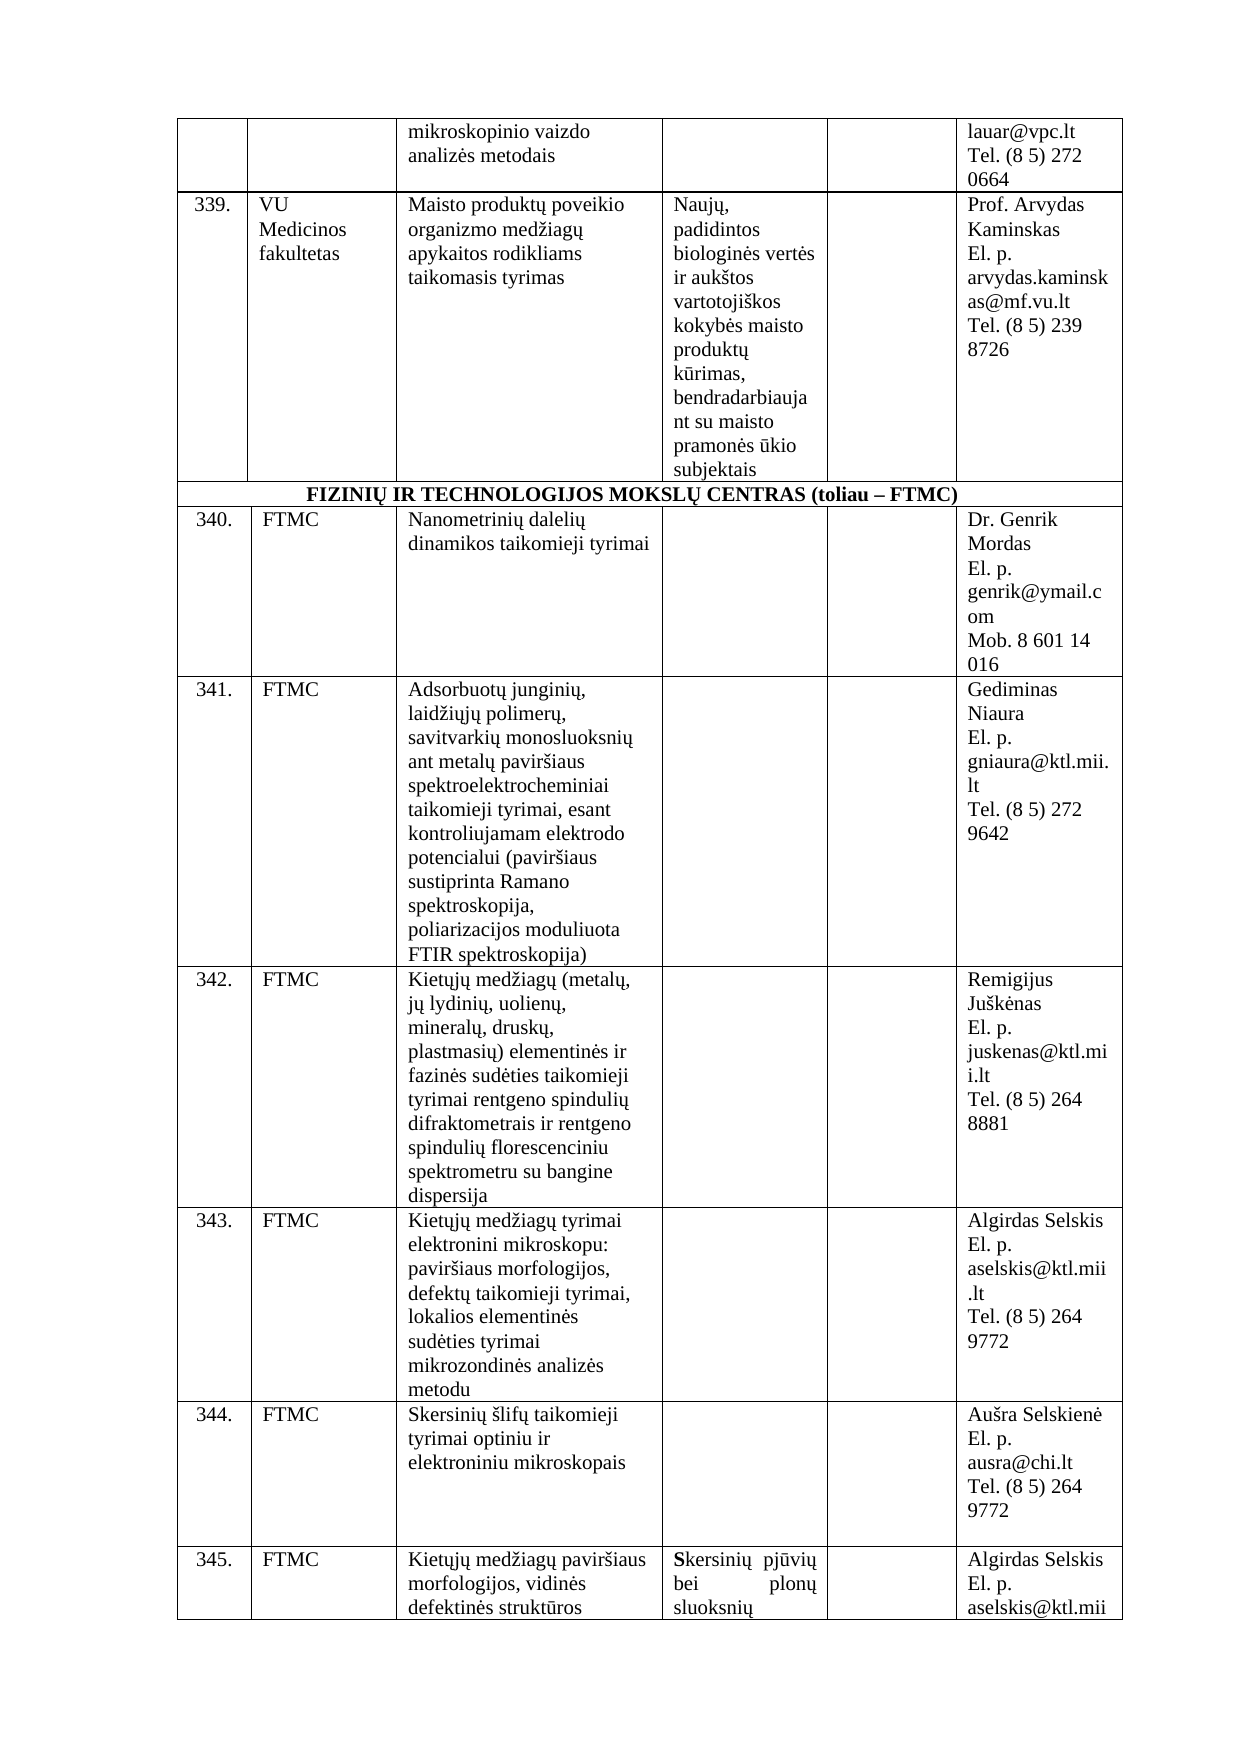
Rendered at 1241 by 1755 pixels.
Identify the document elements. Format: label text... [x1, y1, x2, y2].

table_cell [828, 1402, 956, 1546]
table_cell Dr. Genrik Mordas El. p. genrik@ymail.com Mob. 8 601 14 016 [957, 507, 1122, 676]
table_cell Skersinių pjūvių bei plonų sluoksnių [663, 1547, 827, 1619]
table_cell Remigijus Juškėnas El. p. juskenas@ktl.mii.lt Tel. (8 5) 264 8881 [957, 967, 1122, 1207]
table_cell Maisto produktų poveikio organizmo medžiagų apykaitos rodikliams taikomasis tyrimas [397, 193, 662, 481]
table_cell 344. [178, 1402, 251, 1546]
table_cell FTMC [252, 1208, 396, 1401]
table_cell Naujų, padidintos biologinės vertės ir aukštos vartotojiškos kokybės maisto produktų kūrimas, bendradarbiaujant su maisto pramonės ūkio subjektais [663, 193, 827, 481]
table_cell [828, 677, 956, 966]
table_cell [663, 507, 827, 676]
table_cell FIZINIŲ IR TECHNOLOGIJOS MOKSLŲ CENTRAS (toliau – FTMC) [226, 482, 1038, 506]
table_cell 342. [178, 967, 251, 1207]
table_cell [663, 1208, 827, 1401]
table_cell 341. [178, 677, 251, 966]
table_cell mikroskopinio vaizdo analizės metodais [397, 119, 662, 191]
table_cell [663, 1402, 827, 1546]
table_cell Prof. Arvydas Kaminskas El. p. arvydas.kaminskas@mf.vu.lt Tel. (8 5) 239 8726 [957, 193, 1122, 481]
table_cell [178, 119, 247, 191]
table_cell [1039, 482, 1063, 506]
table_cell Algirdas Selskis El. p. aselskis@ktl.mii [957, 1547, 1122, 1619]
table_cell [1064, 482, 1088, 506]
table_cell [663, 677, 827, 966]
table_cell VU Medicinos fakultetas [248, 193, 396, 481]
table_cell FTMC [252, 1402, 396, 1546]
table_cell [1089, 482, 1122, 506]
table_cell 339. [178, 193, 247, 481]
table_cell [248, 119, 396, 191]
table_cell Gediminas Niaura El. p. gniaura@ktl.mii.lt Tel. (8 5) 272 9642 [957, 677, 1122, 966]
table_cell Kietųjų medžiagų tyrimai elektronini mikroskopu: paviršiaus morfologijos, defektų taikomieji tyrimai, lokalios elementinės sudėties tyrimai mikrozondinės analizės metodu [397, 1208, 662, 1401]
table_cell Kietųjų medžiagų (metalų, jų lydinių, uolienų, mineralų, druskų, plastmasių) elementinės ir fazinės sudėties taikomieji tyrimai rentgeno spindulių difraktometrais ir rentgeno spindulių florescenciniu spektrometru su bangine dispersija [397, 967, 662, 1207]
table_cell [828, 507, 956, 676]
table_cell Nanometrinių dalelių dinamikos taikomieji tyrimai [397, 507, 662, 676]
table_cell Adsorbuotų junginių, laidžiųjų polimerų, savitvarkių monosluoksnių ant metalų paviršiaus spektroelektrocheminiai taikomieji tyrimai, esant kontroliujamam elektrodo potencialui (paviršiaus sustiprinta Ramano spektroskopija, poliarizacijos moduliuota FTIR spektroskopija) [397, 677, 662, 966]
table_cell FTMC [252, 507, 396, 676]
table_cell [828, 1547, 956, 1619]
table_cell Algirdas Selskis El. p. aselskis@ktl.mii.lt Tel. (8 5) 264 9772 [957, 1208, 1122, 1401]
table_cell FTMC [252, 677, 396, 966]
table_cell 340. [178, 507, 251, 676]
table_cell FTMC [252, 967, 396, 1207]
table_cell [663, 967, 827, 1207]
table_cell [828, 967, 956, 1207]
table_cell Aušra Selskienė El. p. ausra@chi.lt Tel. (8 5) 264 9772 [957, 1402, 1122, 1546]
table_cell [178, 482, 202, 506]
table_cell [828, 119, 956, 191]
table_cell [663, 119, 827, 191]
table_cell Skersinių šlifų taikomieji tyrimai optiniu ir elektroniniu mikroskopais [397, 1402, 662, 1546]
table_cell 343. [178, 1208, 251, 1401]
table_cell 345. [178, 1547, 251, 1619]
table_cell [828, 193, 956, 481]
table_cell lauar@vpc.lt Tel. (8 5) 272 0664 [957, 119, 1122, 191]
table_cell Kietųjų medžiagų paviršiaus morfologijos, vidinės defektinės struktūros [397, 1547, 662, 1619]
table_cell FTMC [252, 1547, 396, 1619]
table_cell [828, 1208, 956, 1401]
table_cell [202, 482, 226, 506]
